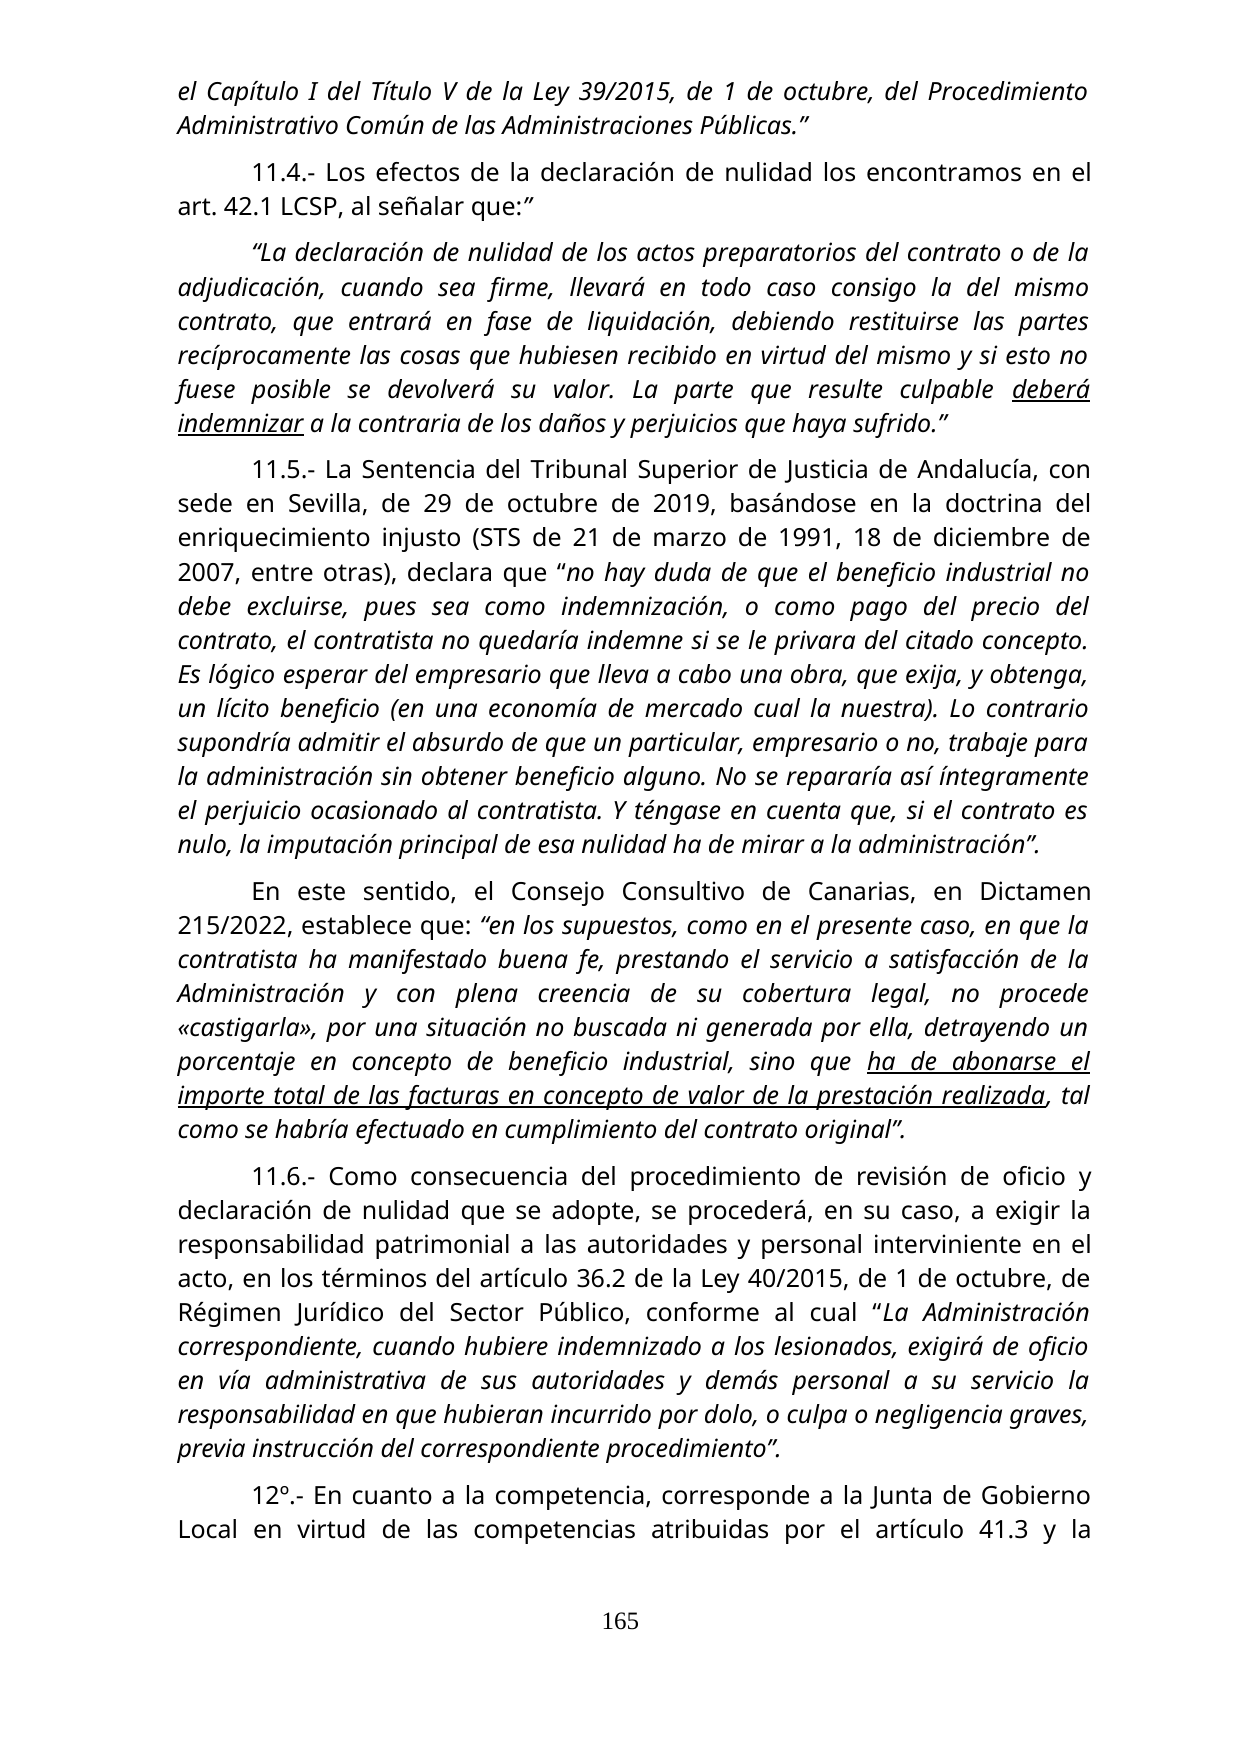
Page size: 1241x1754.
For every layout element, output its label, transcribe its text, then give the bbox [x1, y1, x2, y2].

text 11.4.- Los efectos de la declaración de nulidad los encontramos en el art. 42.1 LCSP, al señalar que:” [177, 154, 1093, 223]
text “La declaración de nulidad de los actos preparatorios del contrato o de la adjudicación, cuando sea firme, llevará en todo caso consigo la del mismo contrato, que entrará en fase de liquidación, debiendo restituirse las partes recíprocamente las cosas que hubiesen recibido en virtud del mismo y si esto no fuese posible se devolverá su valor. La parte que resulte culpable deberá indemnizar a la contraria de los daños y perjuicios que haya sufrido.” [177, 235, 1093, 439]
text En este sentido, el Consejo Consultivo de Canarias, en Dictamen 215/2022, establece que: “en los supuestos, como en el presente caso, en que la contratista ha manifestado buena fe, prestando el servicio a satisfacción de la Administración y con plena creencia de su cobertura legal, no procede «castigarla», por una situación no buscada ni generada por ella, detrayendo un porcentaje en concepto de beneficio industrial, sino que ha de abonarse el importe total de las facturas en concepto de valor de la prestación realizada, tal como se habría efectuado en cumplimiento del contrato original”. [177, 873, 1093, 1146]
text 11.6.- Como consecuencia del procedimiento de revisión de oficio y declaración de nulidad que se adopte, se procederá, en su caso, a exigir la responsabilidad patrimonial a las autoridades y personal interviniente en el acto, en los términos del artículo 36.2 de la Ley 40/2015, de 1 de octubre, de Régimen Jurídico del Sector Público, conforme al cual “La Administración correspondiente, cuando hubiere indemnizado a los lesionados, exigirá de oficio en vía administrativa de sus autoridades y demás personal a su servicio la responsabilidad en que hubieran incurrido por dolo, o culpa o negligencia graves, previa instrucción del correspondiente procedimiento”. [177, 1158, 1093, 1465]
text 11.5.- La Sentencia del Tribunal Superior de Justicia de Andalucía, con sede en Sevilla, de 29 de octubre de 2019, basándose en la doctrina del enriquecimiento injusto (STS de 21 de marzo de 1991, 18 de diciembre de 2007, entre otras), declara que “no hay duda de que el beneficio industrial no debe excluirse, pues sea como indemnización, o como pago del precio del contrato, el contratista no quedaría indemne si se le privara del citado concepto. Es lógico esperar del empresario que lleva a cabo una obra, que exija, y obtenga, un lícito beneficio (en una economía de mercado cual la nuestra). Lo contrario supondría admitir el absurdo de que un particular, empresario o no, trabaje para la administración sin obtener beneficio alguno. No se repararía así íntegramente el perjuicio ocasionado al contratista. Y téngase en cuenta que, si el contrato es nulo, la imputación principal de esa nulidad ha de mirar a la administración”. [177, 452, 1093, 861]
text 12º.- En cuanto a la competencia, corresponde a la Junta de Gobierno Local en virtud de las competencias atribuidas por el artículo 41.3 y la [177, 1477, 1093, 1545]
text el Capítulo I del Título V de la Ley 39/2015, de 1 de octubre, del Procedimiento Administrativo Común de las Administraciones Públicas.” [177, 74, 1093, 142]
